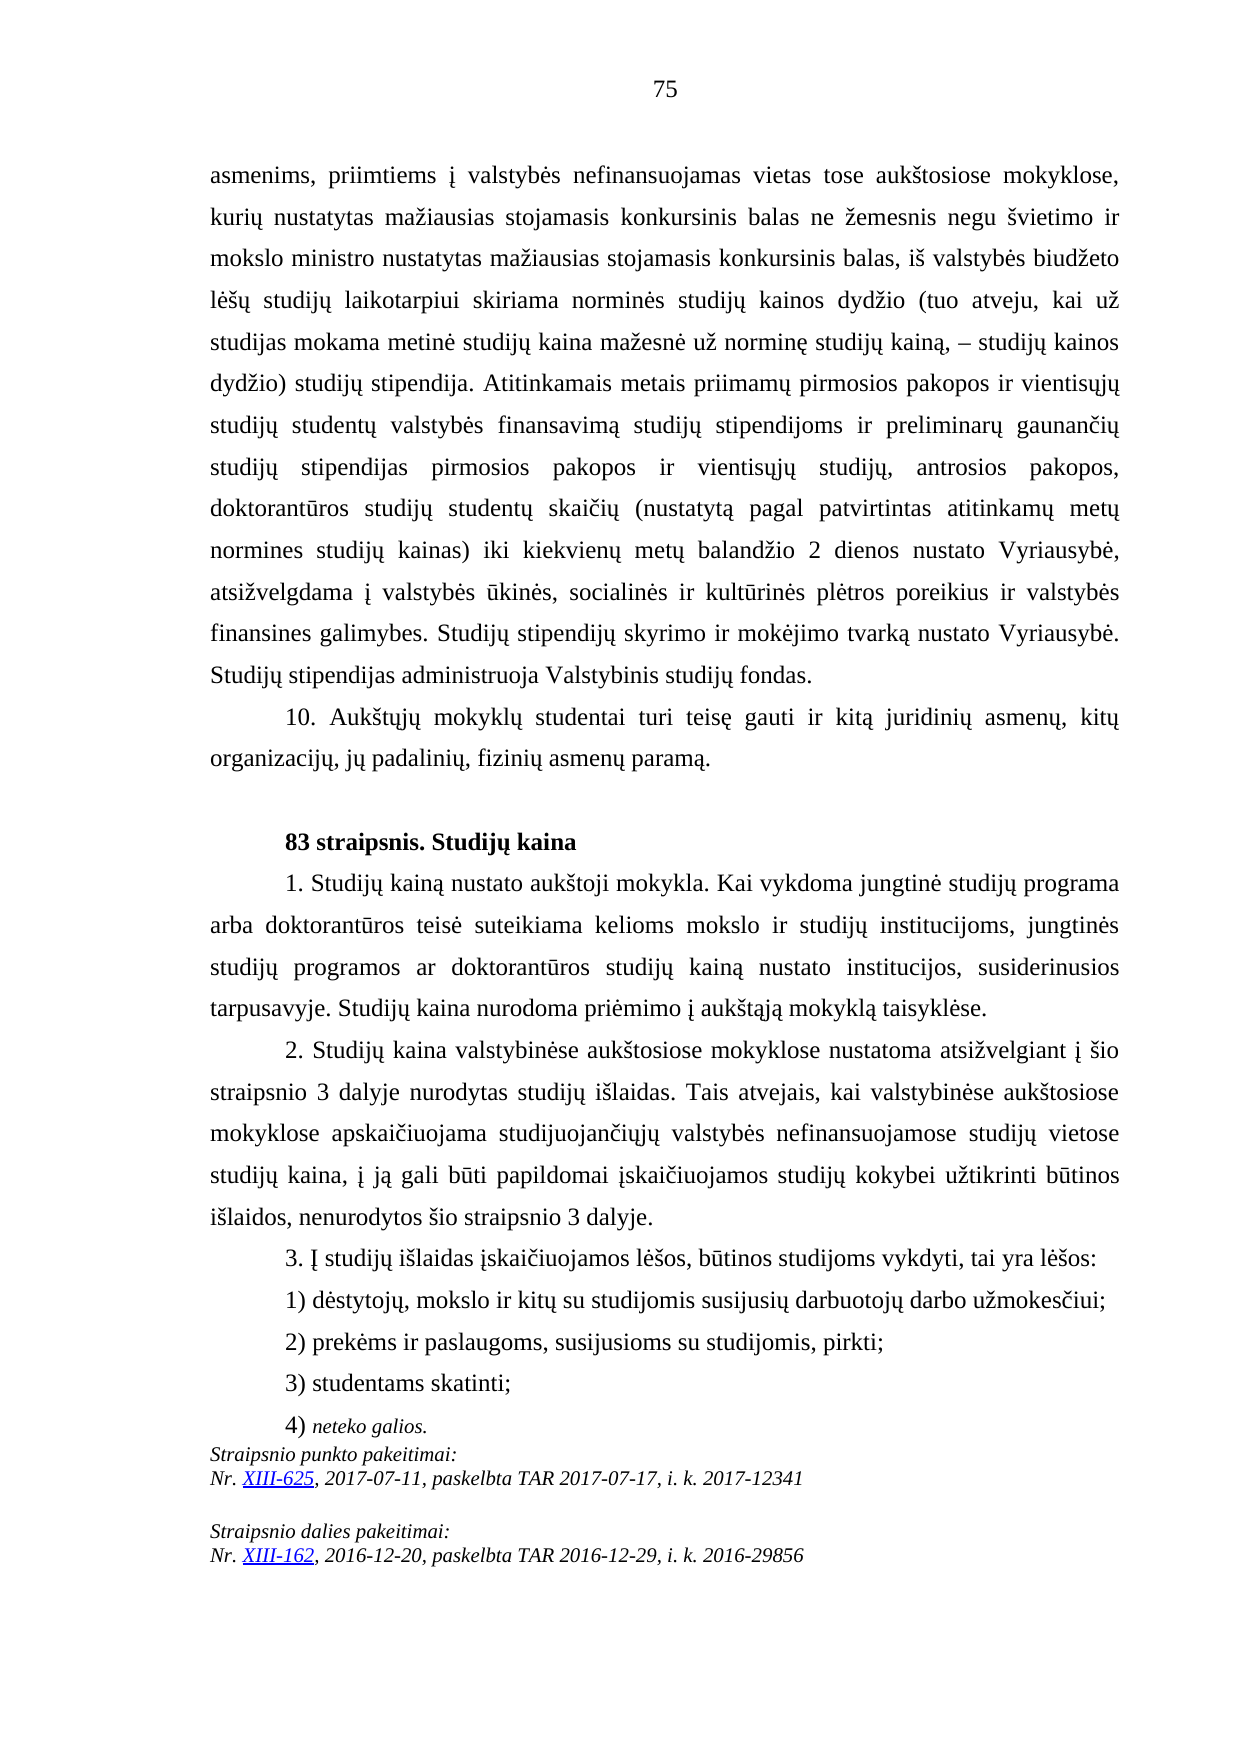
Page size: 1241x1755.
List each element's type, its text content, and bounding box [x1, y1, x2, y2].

text 3) studentams skatinti; [210, 1358, 1120, 1400]
text 1) dėstytojų, mokslo ir kitų su studijomis susijusių darbuotojų darbo užmokesčiui; [210, 1275, 1120, 1317]
text 1. Studijų kainą nustato aukštoji mokykla. Kai vykdoma jungtinė studijų programa arba doktorantūros teisė suteikiama kelioms mokslo ir studijų institucijoms, jungtinės studijų programos ar doktorantūros studijų kainą nustato institucijos, susiderinusios tarpusavyje. Studijų kaina nurodoma priėmimo į aukštąją mokyklą taisyklėse. [210, 858, 1120, 1025]
text 3. Į studijų išlaidas įskaičiuojamos lėšos, būtinos studijoms vykdyti, tai yra lėšos: [210, 1233, 1120, 1275]
text 2) prekėms ir paslaugoms, susijusioms su studijomis, pirkti; [210, 1317, 1120, 1358]
text 2. Studijų kaina valstybinėse aukštosiose mokyklose nustatoma atsižvelgiant į šio straipsnio 3 dalyje nurodytas studijų išlaidas. Tais atvejais, kai valstybinėse aukštosiose mokyklose apskaičiuojama studijuojančiųjų valstybės nefinansuojamose studijų vietose studijų kaina, į ją gali būti papildomai įskaičiuojamos studijų kokybei užtikrinti būtinos išlaidos, nenurodytos šio straipsnio 3 dalyje. [210, 1025, 1120, 1233]
text asmenims, priimtiems į valstybės nefinansuojamas vietas tose aukštosiose mokyklose, kurių nustatytas mažiausias stojamasis konkursinis balas ne žemesnis negu švietimo ir mokslo ministro nustatytas mažiausias stojamasis konkursinis balas, iš valstybės biudžeto lėšų studijų laikotarpiui skiriama norminės studijų kainos dydžio (tuo atveju, kai už studijas mokama metinė studijų kaina mažesnė už norminę studijų kainą, – studijų kainos dydžio) studijų stipendija. Atitinkamais metais priimamų pirmosios pakopos ir vientisųjų studijų studentų valstybės finansavimą studijų stipendijoms ir preliminarų gaunančių studijų stipendijas pirmosios pakopos ir vientisųjų studijų, antrosios pakopos, doktorantūros studijų studentų skaičių (nustatytą pagal patvirtintas atitinkamų metų normines studijų kainas) iki kiekvienų metų balandžio 2 dienos nustato Vyriausybė, atsižvelgdama į valstybės ūkinės, socialinės ir kultūrinės plėtros poreikius ir valstybės finansines galimybes. Studijų stipendijų skyrimo ir mokėjimo tvarką nustato Vyriausybė. Studijų stipendijas administruoja Valstybinis studijų fondas. [210, 150, 1120, 692]
text Straipsnio punkto pakeitimai: [210, 1442, 1120, 1466]
text Nr. XIII-162, 2016-12-20, paskelbta TAR 2016-12-29, i. k. 2016-29856 [210, 1543, 1120, 1567]
text 83 straipsnis. Studijų kaina [210, 817, 1120, 858]
text Straipsnio dalies pakeitimai: [210, 1518, 1120, 1543]
text Nr. XIII-625, 2017-07-11, paskelbta TAR 2017-07-17, i. k. 2017-12341 [210, 1466, 1120, 1490]
text 4) neteko galios. [210, 1400, 1120, 1442]
text 10. Aukštųjų mokyklų studentai turi teisę gauti ir kitą juridinių asmenų, kitų organizacijų, jų padalinių, fizinių asmenų paramą. [210, 692, 1120, 775]
